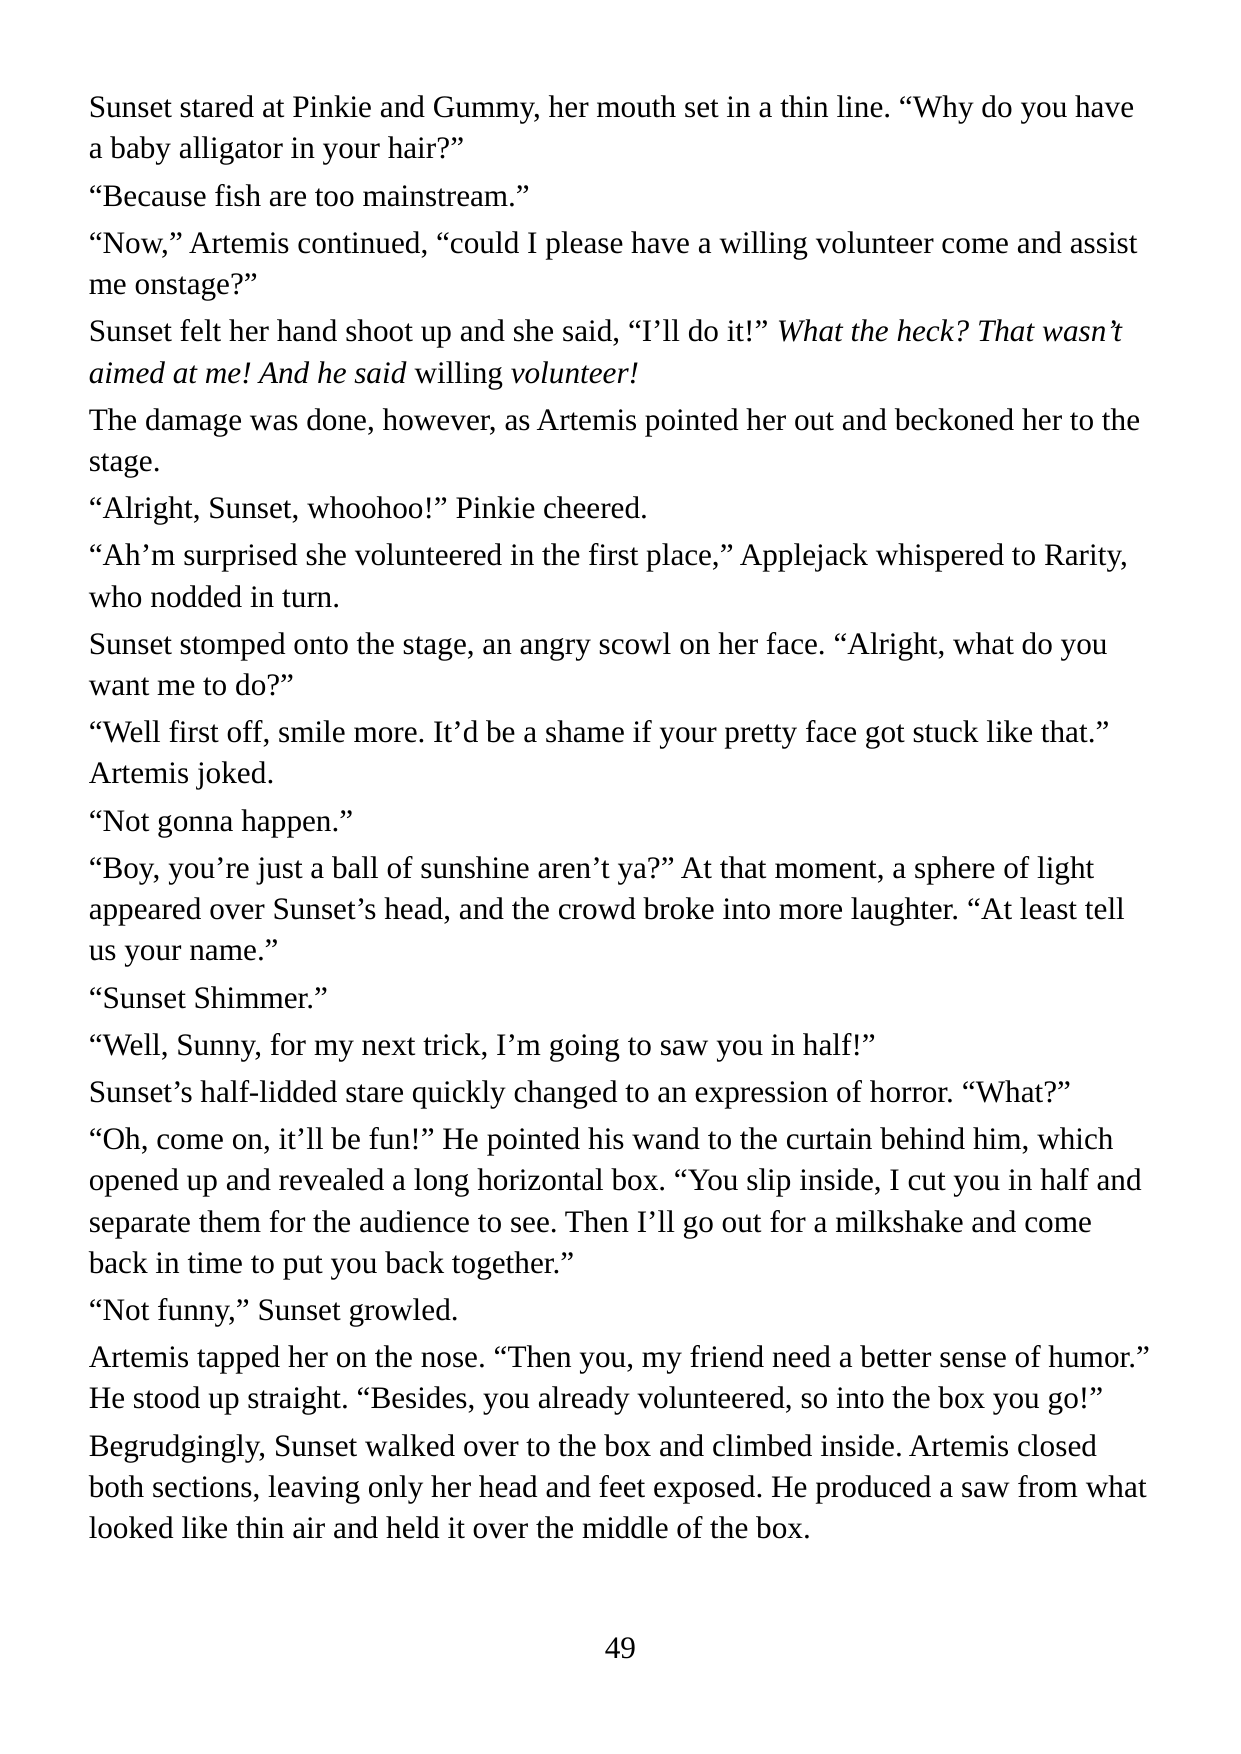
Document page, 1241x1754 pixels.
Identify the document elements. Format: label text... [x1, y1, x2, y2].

text “Not gonna happen.” [88, 802, 1152, 838]
text “Well first off, smile more. It’d be a shame if your pretty face got stuck like that.” Artemis joked. [88, 713, 1152, 791]
text “Well, Sunny, for my next trick, I’m going to saw you in half!” [88, 1026, 1152, 1062]
text “Boy, you’re just a ball of sunshine aren’t ya?” At that moment, a sphere of light appeared over Sunset’s head, and the crowd broke into more laughter. “At least tell us your name.” [88, 849, 1152, 968]
text “Oh, come on, it’ll be fun!” He pointed his wand to the curtain behind him, which opened up and revealed a long horizontal box. “You slip inside, I cut you in half and separate them for the audience to see. Then I’ll go out for a milkshake and come back in time to put you back together.” [88, 1120, 1152, 1280]
text “Because fish are too mainstream.” [88, 177, 1152, 213]
text “Ah’m surprised she volunteered in the first place,” Applejack whispered to Rarity, who nodded in turn. [88, 537, 1152, 614]
text Artemis tapped her on the nose. “Then you, my friend need a better sense of humor.” He stood up straight. “Besides, you already volunteered, so into the box you go!” [88, 1338, 1152, 1416]
text Begrudgingly, Sunset walked over to the box and climbed inside. Artemis closed both sections, leaving only her head and feet exposed. He produced a saw from what looked like thin air and held it over the middle of the box. [88, 1427, 1152, 1545]
text Sunset’s half-lidded stare quickly changed to an expression of horror. “What?” [88, 1073, 1152, 1109]
text Sunset stared at Pinkie and Gummy, her mouth set in a thin line. “Why do you have a baby alligator in your hair?” [88, 88, 1152, 166]
text “Alright, Sunset, whoohoo!” Pinkie cheered. [88, 489, 1152, 525]
text The damage was done, however, as Artemis pointed her out and beckoned her to the stage. [88, 401, 1152, 478]
text “Not funny,” Sunset growled. [88, 1291, 1152, 1327]
text “Now,” Artemis continued, “could I please have a willing volunteer come and assist me onstage?” [88, 224, 1152, 301]
text Sunset felt her hand shoot up and she said, “I’ll do it!” What the heck? That wasn’t aimed at me! And he said willing volunteer! [88, 313, 1152, 390]
text “Sunset Shimmer.” [88, 979, 1152, 1015]
text Sunset stomped onto the stage, an angry scowl on her face. “Alright, what do you want me to do?” [88, 625, 1152, 702]
